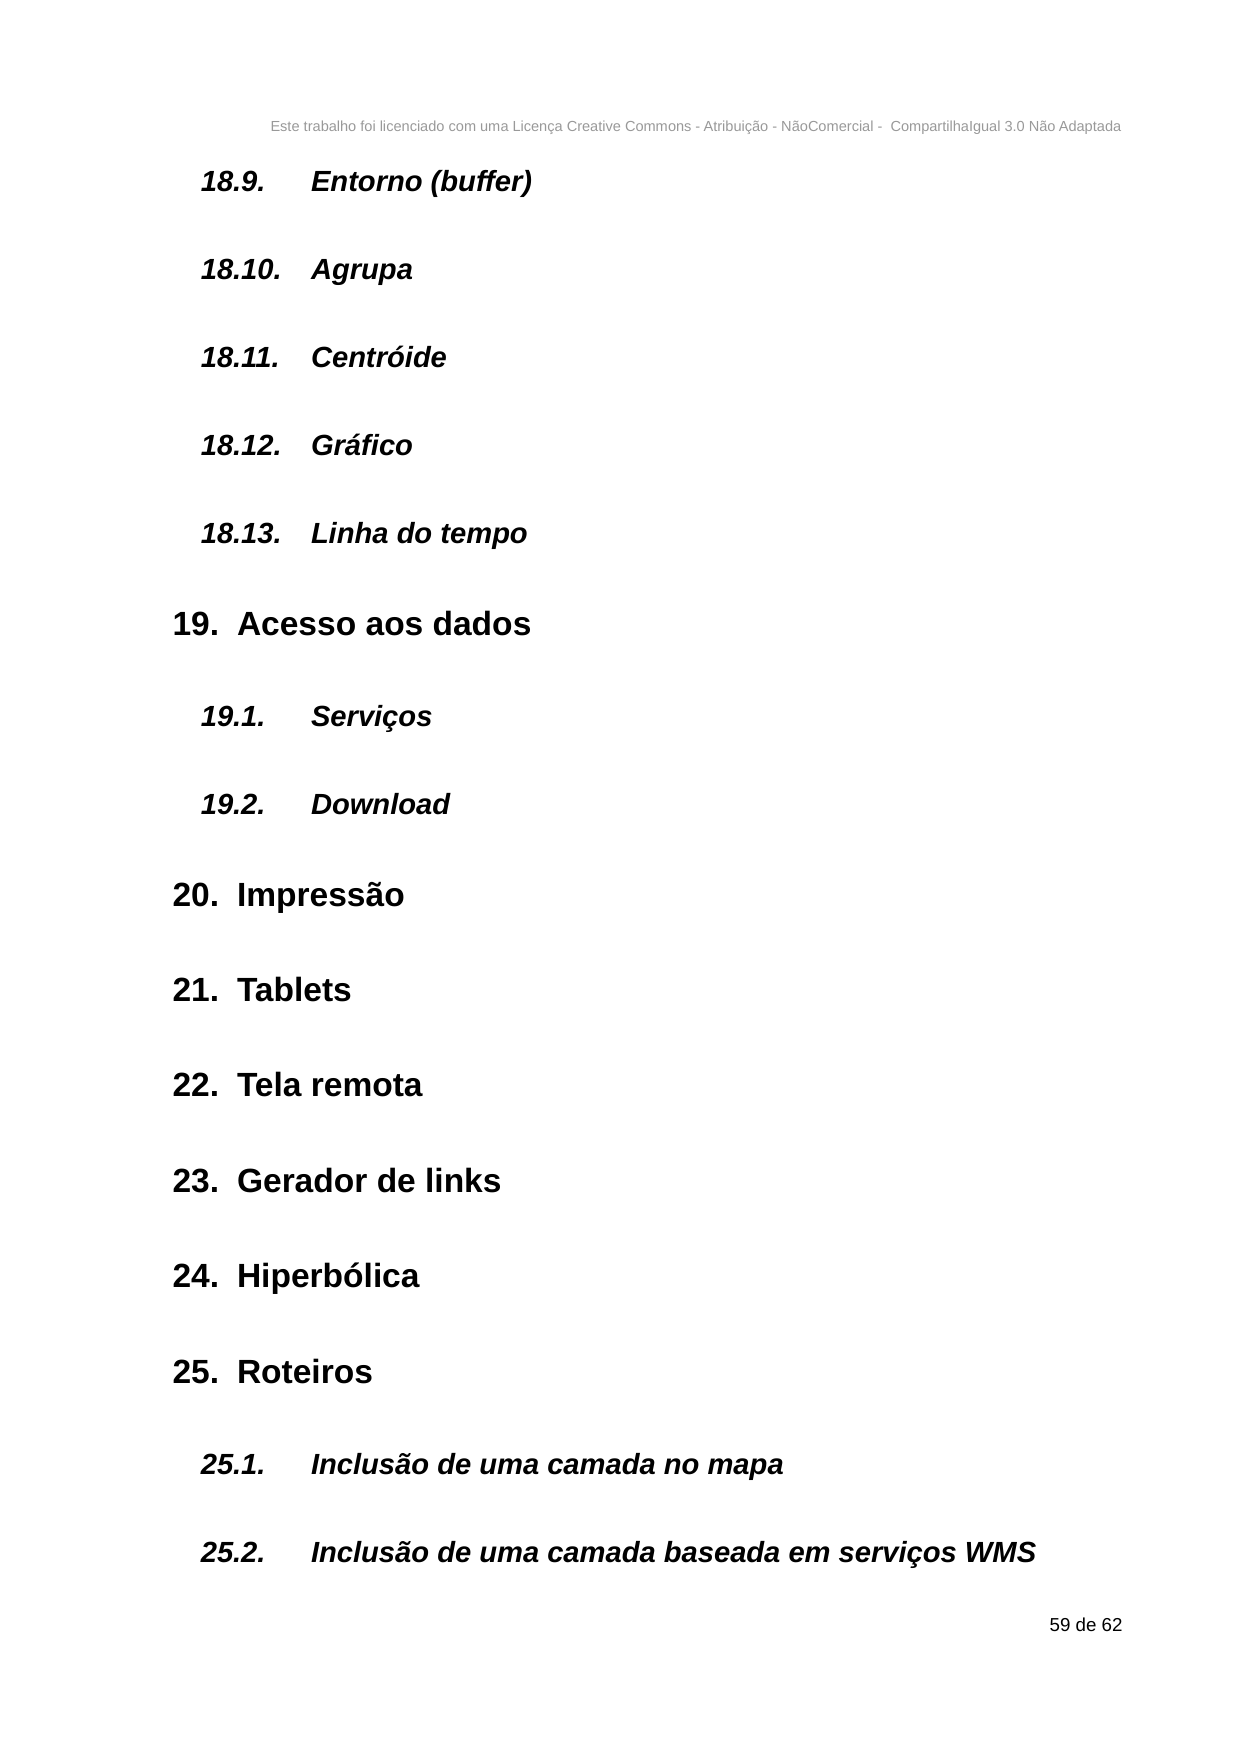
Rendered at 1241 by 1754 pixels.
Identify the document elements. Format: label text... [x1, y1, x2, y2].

subtitle Download [163, 787, 1077, 820]
subtitle Acesso aos dados [163, 603, 1077, 642]
subtitle Hiperbólica [163, 1256, 1077, 1295]
subtitle Agrupa [163, 252, 1077, 286]
subtitle Tablets [163, 970, 1077, 1008]
subtitle Inclusão de uma camada baseada em serviços WMS [163, 1535, 1077, 1568]
subtitle Impressão [163, 874, 1077, 913]
subtitle Centróide [163, 340, 1077, 373]
subtitle Gerador de links [163, 1161, 1077, 1199]
subtitle Tela remota [163, 1065, 1077, 1104]
subtitle Serviços [163, 699, 1077, 732]
subtitle Linha do tempo [163, 516, 1077, 549]
subtitle Roteiros [163, 1352, 1077, 1390]
subtitle Inclusão de uma camada no mapa [163, 1447, 1077, 1481]
subtitle Entorno (buffer) [163, 164, 1077, 198]
subtitle Gráfico [163, 428, 1077, 461]
